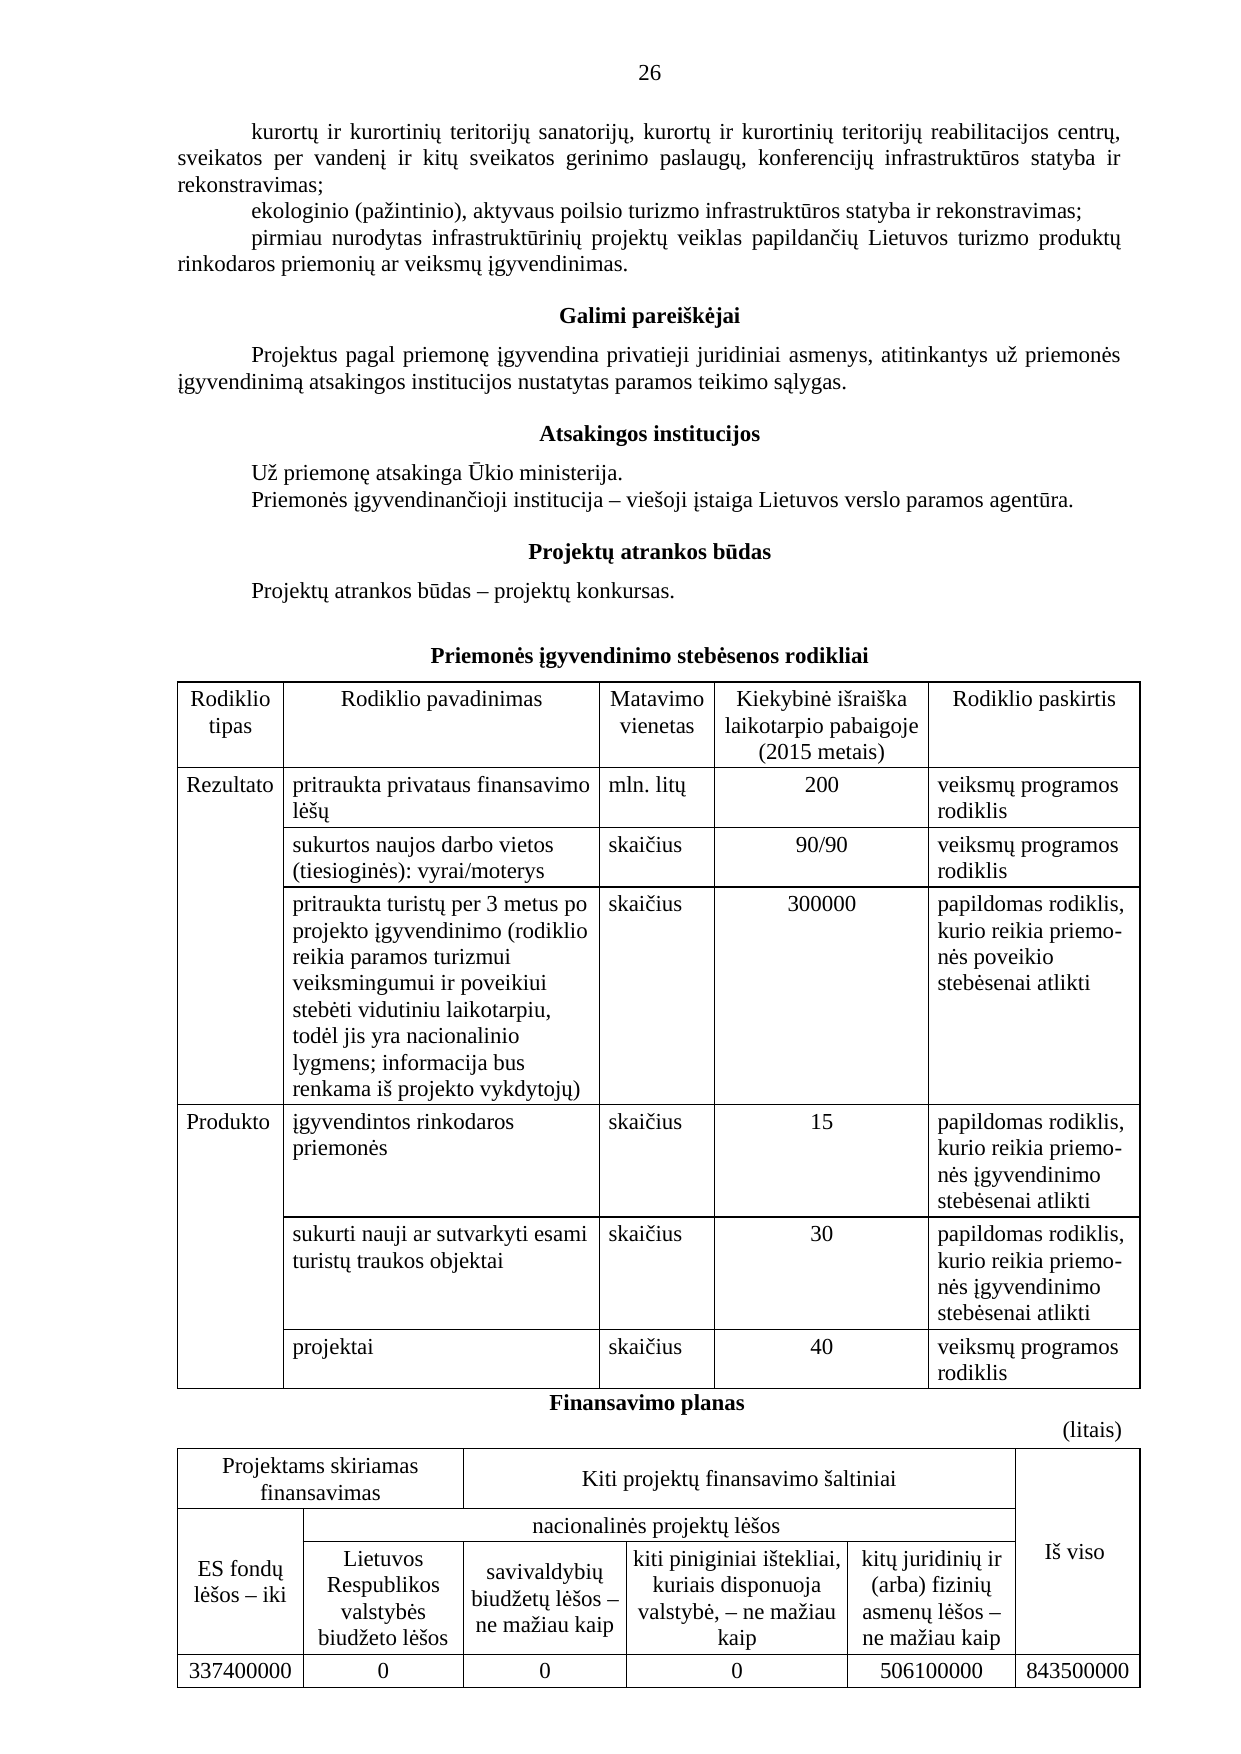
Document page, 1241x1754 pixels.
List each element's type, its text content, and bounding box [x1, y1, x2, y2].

text Projektų atrankos būdas [177, 538, 1122, 565]
table_cell skaičius [600, 1330, 714, 1388]
text kurortų ir kurortinių teritorijų sanatorijų, kurortų ir kurortinių teritorijų reabilitacijos centrų, sveikatos per vandenį ir kitų sveikatos gerinimo paslaugų, konferencijų infrastruktūros statyba ir rekonstravimas; [177, 118, 1122, 197]
text Finansavimo planas [177, 1389, 1122, 1416]
table_cell įgyvendintos rinkodaros priemonės [284, 1105, 599, 1216]
table_header Matavimo vienetas [600, 683, 714, 767]
table_cell projektai [284, 1330, 599, 1388]
table_header Kiekybinė išraiška laikotarpio pabaigoje (2015 metais) [715, 683, 928, 767]
table_header Rodiklio pavadinimas [284, 683, 599, 767]
table_cell 0 [304, 1655, 463, 1687]
table_cell sukurtos naujos darbo vietos (tiesioginės): vyrai/moterys [284, 828, 599, 886]
table_cell skaičius [600, 1218, 714, 1329]
table_cell 0 [464, 1655, 626, 1687]
table_cell Produkto [178, 1105, 283, 1388]
table_cell papildomas rodiklis, kurio reikia priemo­nės įgyvendinimo stebėsenai atlikti [929, 1218, 1139, 1329]
table_cell kitų juridinių ir (arba) fizinių asmenų lėšos – ne mažiau kaip [848, 1542, 1015, 1653]
table_cell 40 [715, 1330, 928, 1388]
table_header Kiti projektų finansavimo šaltiniai [464, 1449, 1015, 1508]
text Atsakingos institucijos [177, 421, 1122, 447]
text Priemonės įgyvendinančioji institucija – viešoji įstaiga Lietuvos verslo paramos agentūra. [177, 486, 1122, 512]
table_cell 0 [627, 1655, 847, 1687]
table_cell Lietuvos Respublikos valstybės biudžeto lėšos [304, 1542, 463, 1653]
table_cell papildomas rodiklis, kurio reikia priemo­nės poveikio stebėsenai atlikti [929, 888, 1139, 1104]
table_header Rodiklio paskirtis [929, 683, 1139, 767]
table_header Projektams skiriamas finansavimas [178, 1449, 463, 1508]
table_cell skaičius [600, 828, 714, 886]
table_cell nacionalinės projektų lėšos [304, 1509, 1015, 1541]
text ekologinio (pažintinio), aktyvaus poilsio turizmo infrastruktūros statyba ir rekonstravimas; [177, 197, 1122, 223]
text (litais) [177, 1416, 1122, 1442]
table_cell veiksmų programos rodiklis [929, 768, 1139, 827]
table_cell kiti piniginiai ištekliai, kuriais disponuoja valstybė, – ne mažiau kaip [627, 1542, 847, 1653]
text Galimi pareiškėjai [177, 303, 1122, 329]
table_cell 90/90 [715, 828, 928, 886]
table_cell pritraukta turistų per 3 metus po projekto įgyvendinimo (rodiklio reikia paramos turizmui veiksmingumui ir poveikiui stebėti vidutiniu laikotarpiu, todėl jis yra nacionalinio lygmens; informacija bus renkama iš projekto vykdytojų) [284, 888, 599, 1104]
table_cell mln. litų [600, 768, 714, 827]
table_cell pritraukta privataus finansavimo lėšų [284, 768, 599, 827]
table_cell 843500000 [1016, 1655, 1139, 1687]
table_cell Rezultato [178, 768, 283, 1104]
table_cell veiksmų programos rodiklis [929, 828, 1139, 886]
table_cell papildomas rodiklis, kurio reikia priemo­nės įgyvendinimo stebėsenai atlikti [929, 1105, 1139, 1216]
text Projektus pagal priemonę įgyvendina privatieji juridiniai asmenys, atitinkantys už priemonės įgyvendinimą atsakingos institucijos nustatytas paramos teikimo sąlygas. [177, 341, 1122, 394]
text pirmiau nurodytas infrastruktūrinių projektų veiklas papildančių Lietuvos turizmo produktų rinkodaros priemonių ar veiksmų įgyvendinimas. [177, 223, 1122, 276]
table_cell skaičius [600, 888, 714, 1104]
table_cell sukurti nauji ar sutvarkyti esami turistų traukos objektai [284, 1218, 599, 1329]
table_cell veiksmų programos rodiklis [929, 1330, 1139, 1388]
table_cell 30 [715, 1218, 928, 1329]
table_cell ES fondų lėšos – iki [178, 1509, 303, 1653]
table_cell 200 [715, 768, 928, 827]
text Priemonės įgyvendinimo stebėsenos rodikliai [177, 642, 1122, 669]
table_cell savivaldybių biudžetų lėšos – ne mažiau kaip [464, 1542, 626, 1653]
table_cell 506100000 [848, 1655, 1015, 1687]
text Už priemonę atsakinga Ūkio ministerija. [177, 459, 1122, 486]
table_cell skaičius [600, 1105, 714, 1216]
table_header Rodiklio tipas [178, 683, 283, 767]
table_cell 15 [715, 1105, 928, 1216]
table_cell 300000 [715, 888, 928, 1104]
table_header Iš viso [1016, 1449, 1139, 1653]
text Projektų atrankos būdas – projektų konkursas. [177, 577, 1122, 604]
table_cell 337400000 [178, 1655, 303, 1687]
